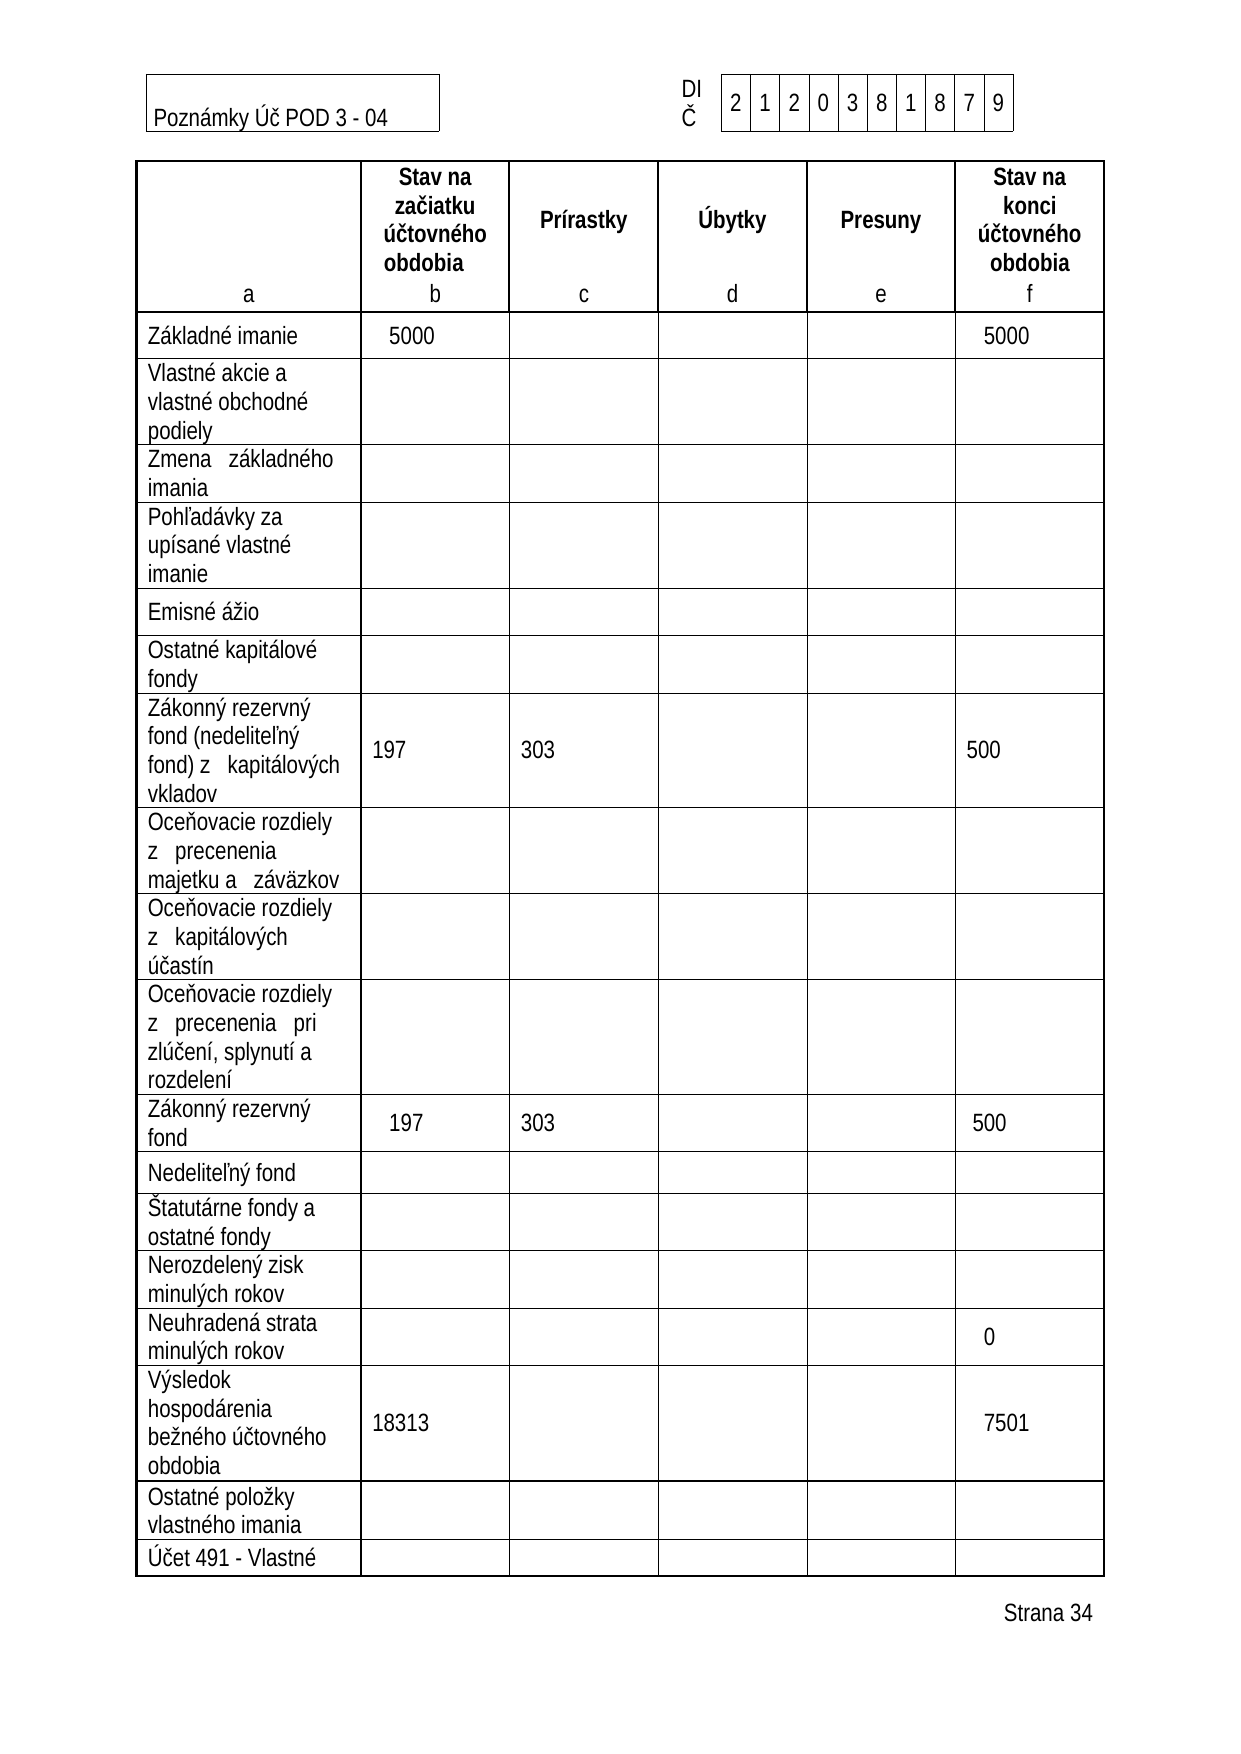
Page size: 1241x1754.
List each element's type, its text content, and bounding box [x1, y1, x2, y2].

table_cell [362, 1482, 509, 1539]
table_cell [659, 1366, 807, 1479]
table_cell [659, 1095, 807, 1151]
table_cell [510, 1152, 658, 1193]
table_cell [659, 1194, 807, 1250]
table_cell [956, 636, 1103, 692]
table_cell 500 [956, 1095, 1103, 1151]
table_cell c [510, 277, 657, 311]
table_cell Neuhradená strata minulých rokov [138, 1309, 360, 1365]
table_cell [362, 589, 509, 635]
table_cell [808, 694, 955, 807]
table_cell [510, 808, 658, 893]
table_cell [510, 636, 658, 692]
table_cell Ostatné kapitálové fondy [138, 636, 360, 692]
table_cell Pohľadávky za upísané vlastné imanie [138, 503, 360, 588]
table_cell Štatutárne fondy a ostatné fondy [138, 1194, 360, 1250]
table_cell [956, 359, 1103, 444]
table_cell [956, 1251, 1103, 1307]
table_cell [808, 1482, 955, 1539]
table_cell 18313 [362, 1366, 509, 1479]
table_cell [362, 636, 509, 692]
table_cell Nedeliteľný fond [138, 1152, 360, 1193]
table_cell Ostatné položky vlastného imania [138, 1482, 360, 1539]
table_cell [956, 1194, 1103, 1250]
table_cell [956, 503, 1103, 588]
table_cell Nerozdelený zisk minulých rokov [138, 1251, 360, 1307]
table_cell [510, 503, 658, 588]
table_cell [956, 808, 1103, 893]
table_cell Vlastné akcie a vlastné obchodné podiely [138, 359, 360, 444]
table_cell Zákonný rezervný fond (nedeliteľný fond) z kapitálových vkladov [138, 694, 360, 807]
table_cell [808, 1309, 955, 1365]
table_cell [659, 636, 807, 692]
table_cell [362, 1194, 509, 1250]
table_cell Stav na začiatku účtovného obdobia [362, 162, 508, 277]
table_cell [659, 1152, 807, 1193]
table_cell [956, 589, 1103, 635]
table_cell [510, 445, 658, 502]
table_cell [808, 359, 955, 444]
table_cell Účet 491 - Vlastné [138, 1540, 360, 1575]
table_cell [659, 694, 807, 807]
table_cell Zákonný rezervný fond [138, 1095, 360, 1151]
table_cell [808, 808, 955, 893]
table_cell [510, 313, 658, 358]
table_cell Oceňovacie rozdiely z precenenia majetku a záväzkov [138, 808, 360, 893]
table_cell Úbytky [659, 162, 806, 277]
table_cell Emisné ážio [138, 589, 360, 635]
table_cell [362, 1309, 509, 1365]
table_cell [510, 1309, 658, 1365]
table_cell 197 [362, 694, 509, 807]
table_cell [659, 894, 807, 979]
table_cell [808, 445, 955, 502]
table_cell [362, 1152, 509, 1193]
table_cell 197 [362, 1095, 509, 1151]
table_cell [362, 503, 509, 588]
table_cell d [659, 277, 806, 311]
table_cell [510, 1251, 658, 1307]
table_cell [510, 1194, 658, 1250]
table_cell [510, 1482, 658, 1539]
table_cell [510, 894, 658, 979]
table_cell [808, 1194, 955, 1250]
table_cell [659, 1482, 807, 1539]
table_cell [808, 589, 955, 635]
table_cell Základné imanie [138, 313, 360, 358]
table_cell 500 [956, 694, 1103, 807]
table_cell Oceňovacie rozdiely z kapitálových účastín [138, 894, 360, 979]
table_cell Zmena základného imania [138, 445, 360, 502]
table_cell Výsledok hospodárenia bežného účtovného obdobia [138, 1366, 360, 1479]
table_cell [956, 1540, 1103, 1575]
table_cell [956, 980, 1103, 1094]
table_cell [808, 1540, 955, 1575]
table_cell [808, 980, 955, 1094]
table_cell a [138, 277, 360, 311]
table_cell [808, 313, 955, 358]
table_cell [956, 1482, 1103, 1539]
table_cell [659, 313, 807, 358]
table_cell [808, 1366, 955, 1479]
table_cell [659, 359, 807, 444]
table_cell [956, 1152, 1103, 1193]
table_cell [510, 1540, 658, 1575]
table_cell [362, 1251, 509, 1307]
table_cell [808, 1251, 955, 1307]
table_cell [956, 445, 1103, 502]
table_cell [362, 445, 509, 502]
table_cell [510, 1366, 658, 1479]
table_cell Presuny [808, 162, 954, 277]
table_cell Prírastky [510, 162, 657, 277]
table_cell [659, 503, 807, 588]
table_cell Stav na konci účtovného obdobia [956, 162, 1103, 277]
table_cell [362, 808, 509, 893]
table_cell [510, 980, 658, 1094]
table_cell b [362, 277, 508, 311]
table_cell 303 [510, 1095, 658, 1151]
table_cell [808, 1095, 955, 1151]
table_cell [362, 980, 509, 1094]
table_cell [659, 1309, 807, 1365]
table_cell [808, 636, 955, 692]
table_cell [808, 1152, 955, 1193]
table_cell 5000 [362, 313, 509, 358]
table_cell Oceňovacie rozdiely z precenenia pri zlúčení, splynutí a rozdelení [138, 980, 360, 1094]
table_cell [659, 808, 807, 893]
table_cell 303 [510, 694, 658, 807]
table_cell [362, 1540, 509, 1575]
table_cell [659, 445, 807, 502]
table_cell [510, 359, 658, 444]
table_cell 7501 [956, 1366, 1103, 1479]
table_cell 0 [956, 1309, 1103, 1365]
table_cell [808, 894, 955, 979]
table_cell [659, 1540, 807, 1575]
table_cell e [808, 277, 954, 311]
table_cell [659, 589, 807, 635]
table_cell [362, 359, 509, 444]
table_cell [659, 980, 807, 1094]
table_cell [808, 503, 955, 588]
table_cell [659, 1251, 807, 1307]
table_cell [510, 589, 658, 635]
table_cell f [956, 277, 1103, 311]
table_cell [138, 162, 360, 277]
table_cell [362, 894, 509, 979]
table_cell [956, 894, 1103, 979]
table_cell 5000 [956, 313, 1103, 358]
